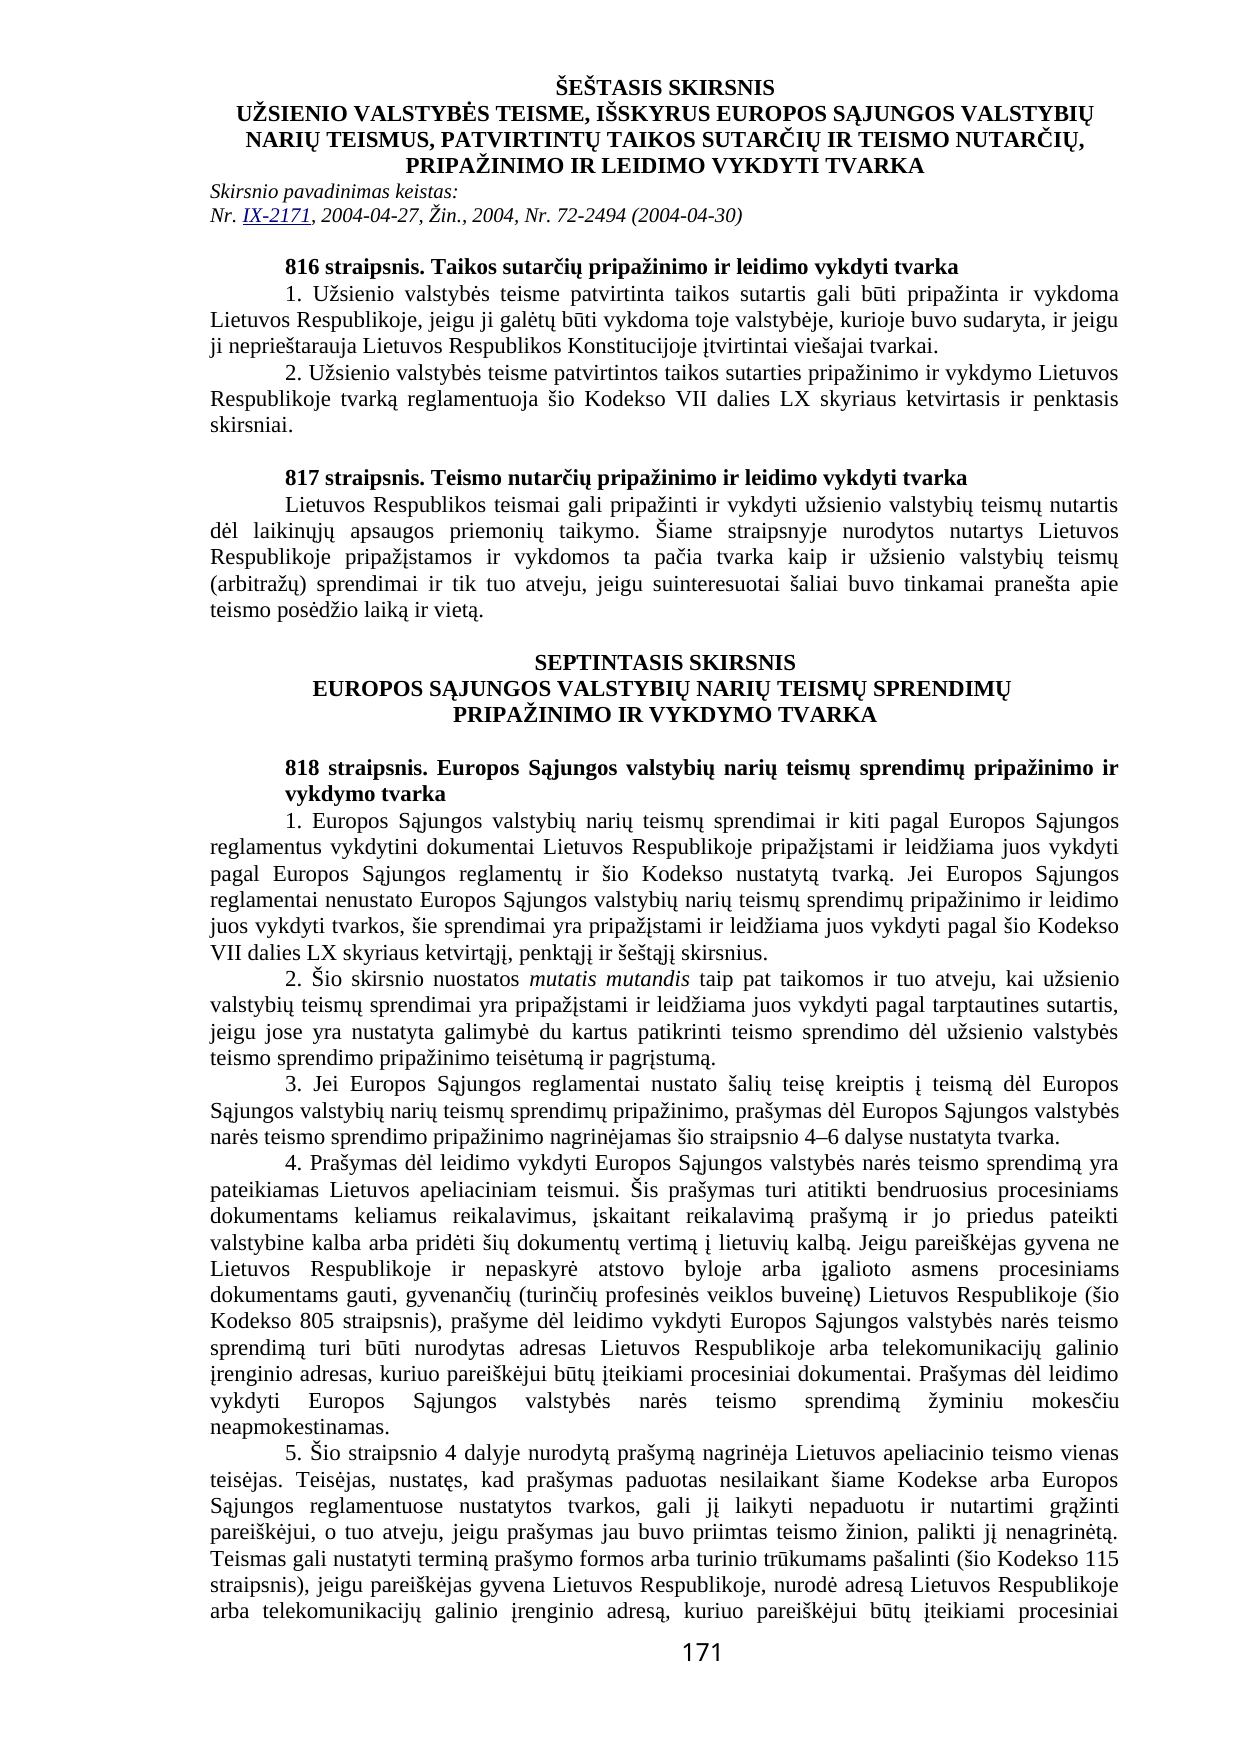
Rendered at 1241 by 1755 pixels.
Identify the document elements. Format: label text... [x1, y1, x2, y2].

text 3. Jei Europos Sąjungos reglamentai nustato šalių teisę kreiptis į teismą dėl Europos Sąjungos valstybių narių teismų sprendimų pripažinimo, prašymas dėl Europos Sąjungos valstybės narės teismo sprendimo pripažinimo nagrinėjamas šio straipsnio 4–6 dalyse nustatyta tvarka. [210, 1070, 1120, 1149]
text UŽSIENIO VALSTYBĖS TEISME, IŠSKYRUS EUROPOS SĄJUNGOS VALSTYBIŲ NARIŲ TEISMUS, PATVIRTINTŲ TAIKOS SUTARČIŲ IR TEISMO NUTARČIŲ, PRIPAŽINIMO IR LEIDIMO VYKDYTI TVARKA [210, 100, 1120, 179]
text 1. Užsienio valstybės teisme patvirtinta taikos sutartis gali būti pripažinta ir vykdoma Lietuvos Respublikoje, jeigu ji galėtų būti vykdoma toje valstybėje, kurioje buvo sudaryta, ir jeigu ji neprieštarauja Lietuvos Respublikos Konstitucijoje įtvirtintai viešajai tvarkai. [210, 280, 1120, 359]
text EUROPOS SĄJUNGOS VALSTYBIŲ NARIŲ TEISMŲ SPRENDIMŲ [210, 675, 1120, 701]
text 818 straipsnis. Europos Sąjungos valstybių narių teismų sprendimų pripažinimo ir vykdymo tvarka [285, 754, 1120, 807]
text 816 straipsnis. Taikos sutarčių pripažinimo ir leidimo vykdyti tvarka [210, 253, 1120, 280]
text Skirsnio pavadinimas keistas: [210, 179, 1120, 203]
text 1. Europos Sąjungos valstybių narių teismų sprendimai ir kiti pagal Europos Sąjungos reglamentus vykdytini dokumentai Lietuvos Respublikoje pripažįstami ir leidžiama juos vykdyti pagal Europos Sąjungos reglamentų ir šio Kodekso nustatytą tvarką. Jei Europos Sąjungos reglamentai nenustato Europos Sąjungos valstybių narių teismų sprendimų pripažinimo ir leidimo juos vykdyti tvarkos, šie sprendimai yra pripažįstami ir leidžiama juos vykdyti pagal šio Kodekso VII dalies LX skyriaus ketvirtąjį, penktąjį ir šeštąjį skirsnius. [210, 807, 1120, 965]
text ŠEŠTASIS SKIRSNIS [210, 73, 1120, 100]
text SEPTINTASIS SKIRSNIS [210, 649, 1120, 675]
text PRIPAŽINIMO IR VYKDYMO TVARKA [210, 701, 1120, 728]
text 4. Prašymas dėl leidimo vykdyti Europos Sąjungos valstybės narės teismo sprendimą yra pateikiamas Lietuvos apeliaciniam teismui. Šis prašymas turi atitikti bendruosius procesiniams dokumentams keliamus reikalavimus, įskaitant reikalavimą prašymą ir jo priedus pateikti valstybine kalba arba pridėti šių dokumentų vertimą į lietuvių kalbą. Jeigu pareiškėjas gyvena ne Lietuvos Respublikoje ir nepaskyrė atstovo byloje arba įgalioto asmens procesiniams dokumentams gauti, gyvenančių (turinčių profesinės veiklos buveinę) Lietuvos Respublikoje (šio Kodekso 805 straipsnis), prašyme dėl leidimo vykdyti Europos Sąjungos valstybės narės teismo sprendimą turi būti nurodytas adresas Lietuvos Respublikoje arba telekomunikacijų galinio įrenginio adresas, kuriuo pareiškėjui būtų įteikiami procesiniai dokumentai. Prašymas dėl leidimo vykdyti Europos Sąjungos valstybės narės teismo sprendimą žyminiu mokesčiu neapmokestinamas. [210, 1149, 1120, 1439]
text 2. Užsienio valstybės teisme patvirtintos taikos sutarties pripažinimo ir vykdymo Lietuvos Respublikoje tvarką reglamentuoja šio Kodekso VII dalies LX skyriaus ketvirtasis ir penktasis skirsniai. [210, 359, 1120, 438]
text Nr. IX-2171, 2004-04-27, Žin., 2004, Nr. 72-2494 (2004-04-30) [210, 203, 1120, 227]
text 817 straipsnis. Teismo nutarčių pripažinimo ir leidimo vykdyti tvarka [210, 464, 1120, 491]
text 5. Šio straipsnio 4 dalyje nurodytą prašymą nagrinėja Lietuvos apeliacinio teismo vienas teisėjas. Teisėjas, nustatęs, kad prašymas paduotas nesilaikant šiame Kodekse arba Europos Sąjungos reglamentuose nustatytos tvarkos, gali jį laikyti nepaduotu ir nutartimi grąžinti pareiškėjui, o tuo atveju, jeigu prašymas jau buvo priimtas teismo žinion, palikti jį nenagrinėtą. Teismas gali nustatyti terminą prašymo formos arba turinio trūkumams pašalinti (šio Kodekso 115 straipsnis), jeigu pareiškėjas gyvena Lietuvos Respublikoje, nurodė adresą Lietuvos Respublikoje arba telekomunikacijų galinio įrenginio adresą, kuriuo pareiškėjui būtų įteikiami procesiniai [210, 1439, 1120, 1624]
text 2. Šio skirsnio nuostatos mutatis mutandis taip pat taikomos ir tuo atveju, kai užsienio valstybių teismų sprendimai yra pripažįstami ir leidžiama juos vykdyti pagal tarptautines sutartis, jeigu jose yra nustatyta galimybė du kartus patikrinti teismo sprendimo dėl užsienio valstybės teismo sprendimo pripažinimo teisėtumą ir pagrįstumą. [210, 965, 1120, 1070]
text Lietuvos Respublikos teismai gali pripažinti ir vykdyti užsienio valstybių teismų nutartis dėl laikinųjų apsaugos priemonių taikymo. Šiame straipsnyje nurodytos nutartys Lietuvos Respublikoje pripažįstamos ir vykdomos ta pačia tvarka kaip ir užsienio valstybių teismų (arbitražų) sprendimai ir tik tuo atveju, jeigu suinteresuotai šaliai buvo tinkamai pranešta apie teismo posėdžio laiką ir vietą. [210, 491, 1120, 622]
